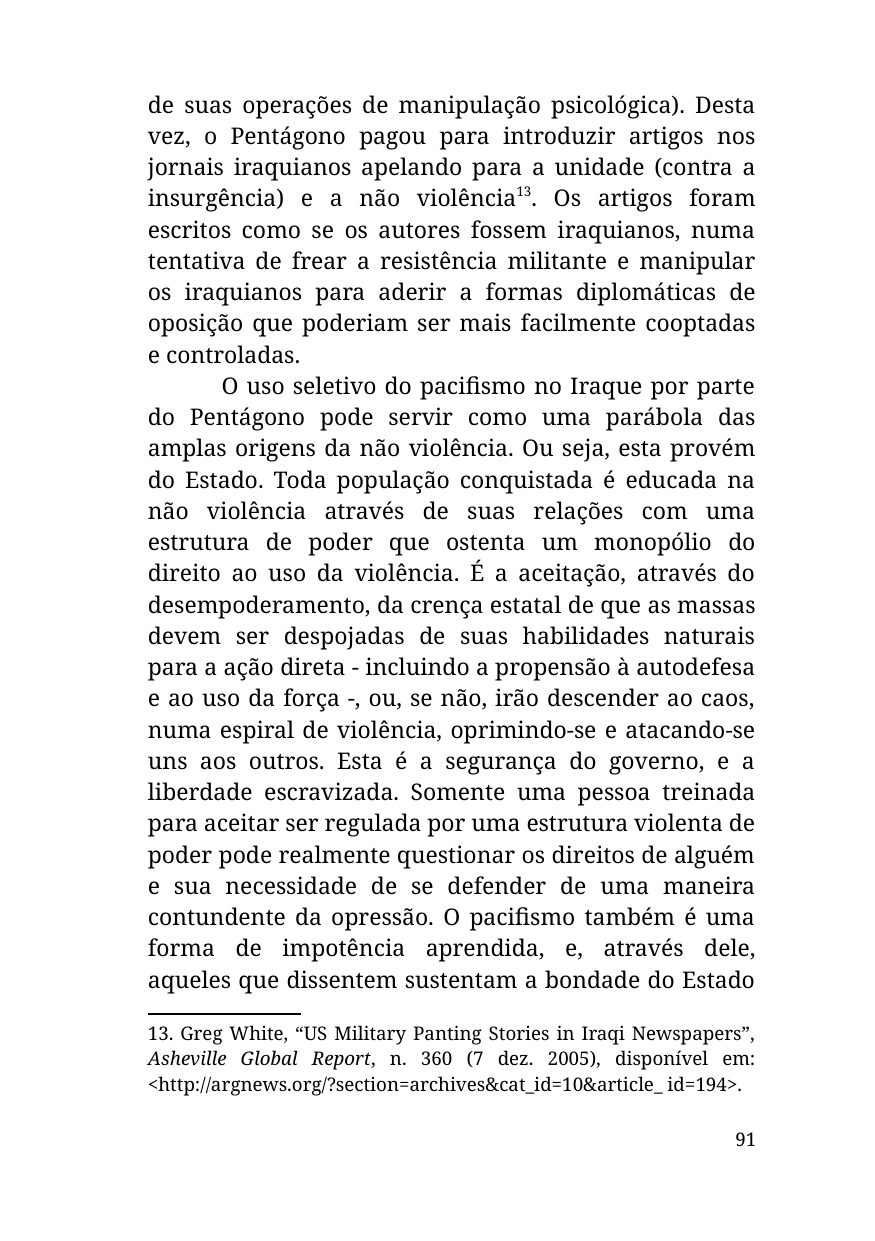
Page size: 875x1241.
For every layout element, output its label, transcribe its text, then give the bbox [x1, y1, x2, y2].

text . Greg White, “US Military Panting Stories in Iraqi Newspapers”, Asheville Global Report, n. 360 (7 dez. 2005), disponível em: <http://argnews.org/?section=archives&cat_id=10&article_ id=194>. [148, 1020, 756, 1097]
text O uso seletivo do pacifismo no Iraque por parte do Pentágono pode servir como uma parábola das amplas origens da não violência. Ou seja, esta provém do Estado. Toda população conquistada é educada na não violência através de suas relações com uma estrutura de poder que ostenta um monopólio do direito ao uso da violência. É a aceitação, através do desempoderamento, da crença estatal de que as massas devem ser despojadas de suas habilidades naturais para a ação direta - incluindo a propensão à autodefesa e ao uso da força -, ou, se não, irão descender ao caos, numa espiral de violência, oprimindo-se e atacando-se uns aos outros. Esta é a segurança do governo, e a liberdade escravizada. Somente uma pessoa treinada para aceitar ser regulada por uma estrutura violenta de poder pode realmente questionar os direitos de alguém e sua necessidade de se defender de uma maneira contundente da opressão. O pacifismo também é uma forma de impotência aprendida, e, através dele, aqueles que dissentem sustentam a bondade do Estado [148, 370, 756, 995]
text de suas operações de manipulação psicológica). Desta vez, o Pentágono pagou para introduzir artigos nos jornais iraquianos apelando para a unidade (contra a insurgência) e a não violência. Os artigos foram escritos como se os autores fossem iraquianos, numa tentativa de frear a resistência militante e manipular os iraquianos para aderir a formas diplomáticas de oposição que poderiam ser mais facilmente cooptadas e controladas. [148, 88, 756, 370]
